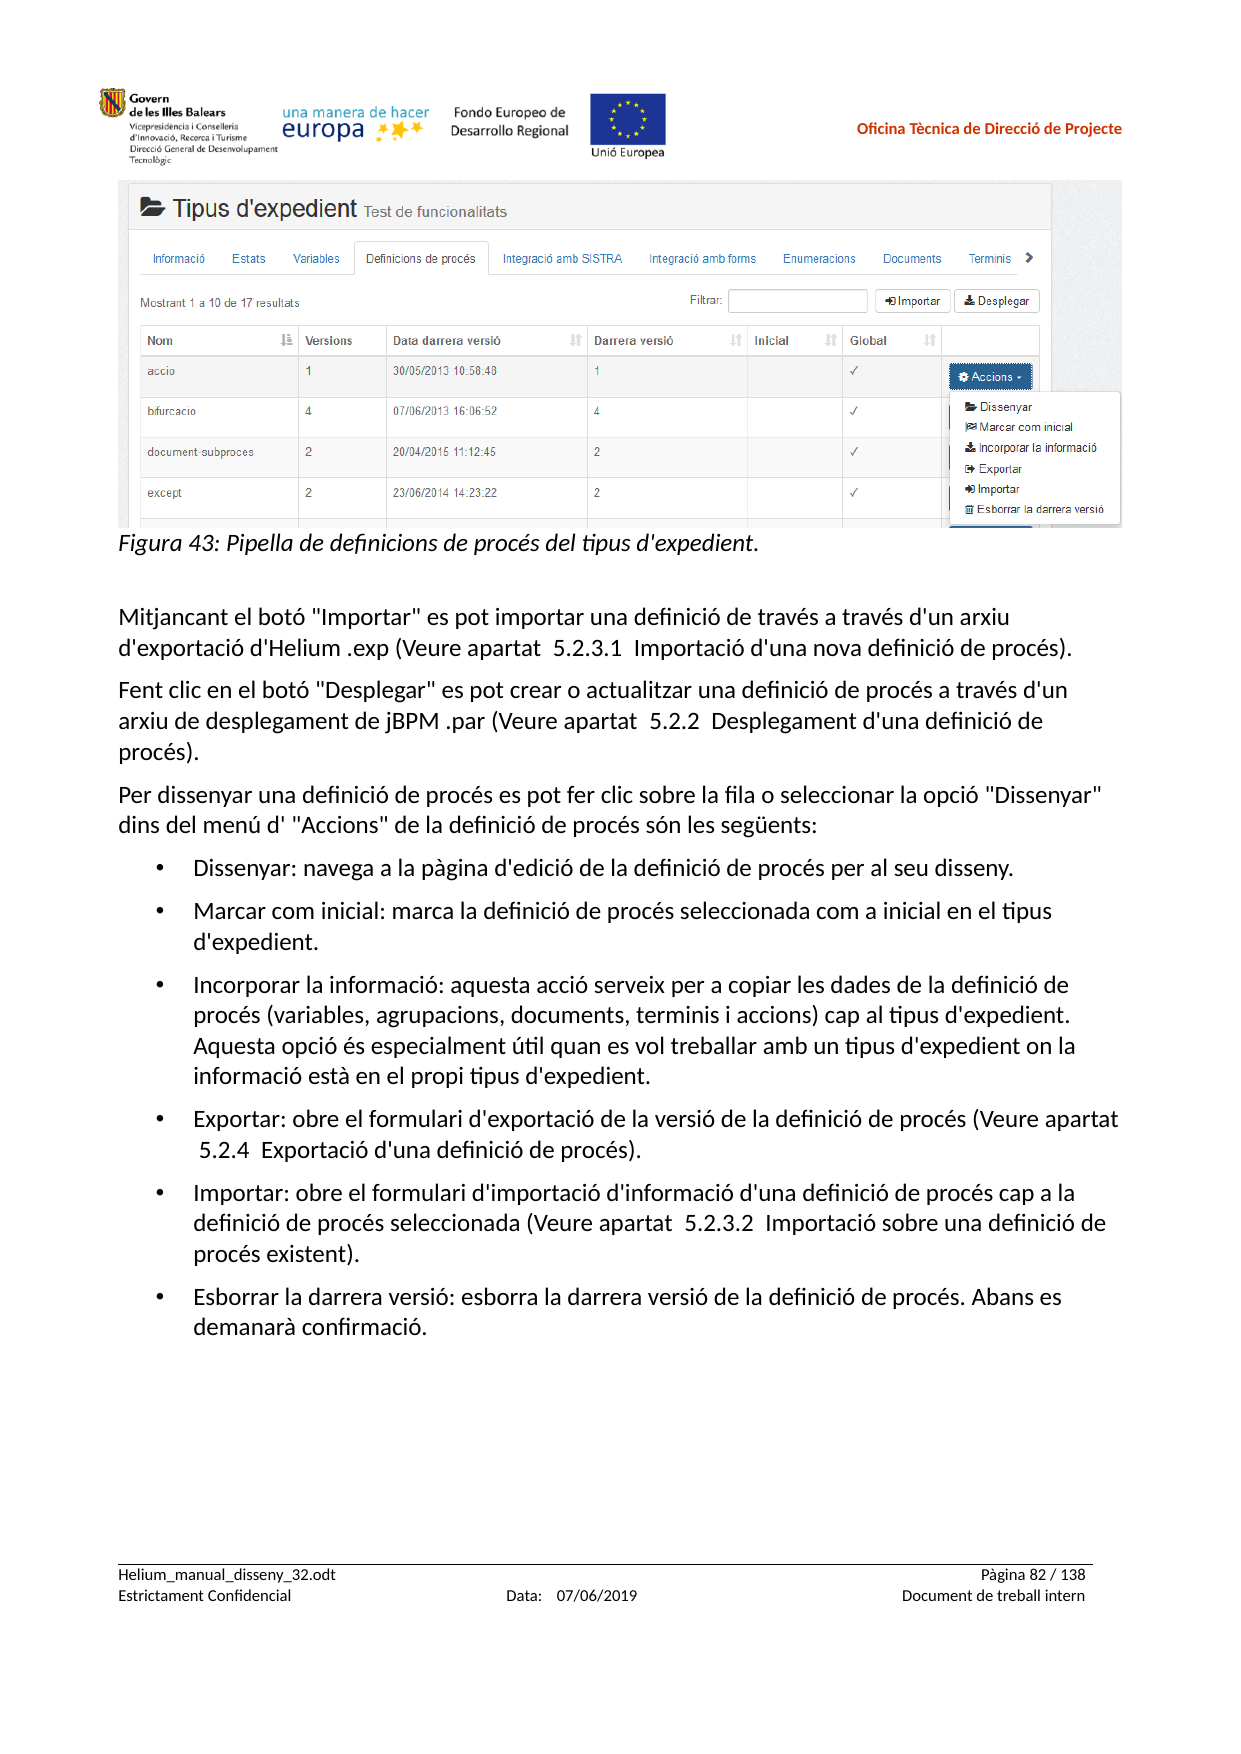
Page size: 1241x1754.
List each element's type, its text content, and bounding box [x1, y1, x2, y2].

text Fent clic en el botó "Desplegar" es pot crear o actualitzar una definició de procés a través d'un arxiu de desplegament de jBPM .par (Veure apartat 5.2.2 Desplegament d'una definició de procés). [118, 675, 1122, 766]
picture [118, 180, 1123, 528]
list Incorporar la informació: aquesta acció serveix per a copiar les dades de la definició de procés (variables, agrupacions, documents, terminis i accions) cap al tipus d'expedient. Aquesta opció és especialment útil quan es vol treballar amb un tipus d'expedient on la informació està en el propi tipus d'expedient. [156, 969, 1122, 1091]
text Per dissenyar una definició de procés es pot fer clic sobre la fila o seleccionar la opció "Dissenyar" dins del menú d' "Accions" de la definició de procés són les següents: [118, 779, 1122, 840]
list Dissenyar: navega a la pàgina d'edició de la definició de procés per al seu disseny. [156, 852, 1122, 883]
list Marcar com inicial: marca la definició de procés seleccionada com a inicial en el tipus d'expedient. [156, 895, 1122, 956]
text Figura 43: Pipella de definicions de procés del tipus d'expedient. [118, 528, 1122, 558]
list Exportar: obre el formulari d'exportació de la versió de la definició de procés (Veure apartat 5.2.4 Exportació d'una definició de procés). [156, 1103, 1122, 1164]
list Importar: obre el formulari d'importació d'informació d'una definició de procés cap a la definició de procés seleccionada (Veure apartat 5.2.3.2 Importació sobre una definició de procés existent). [156, 1177, 1122, 1268]
list Esborrar la darrera versió: esborra la darrera versió de la definició de procés. Abans es demanarà confirmació. [156, 1281, 1122, 1342]
text Mitjancant el botó "Importar" es pot importar una definició de través a través d'un arxiu d'exportació d'Helium .exp (Veure apartat 5.2.3.1 Importació d'una nova definició de procés). [118, 601, 1122, 662]
picture [99, 87, 668, 166]
